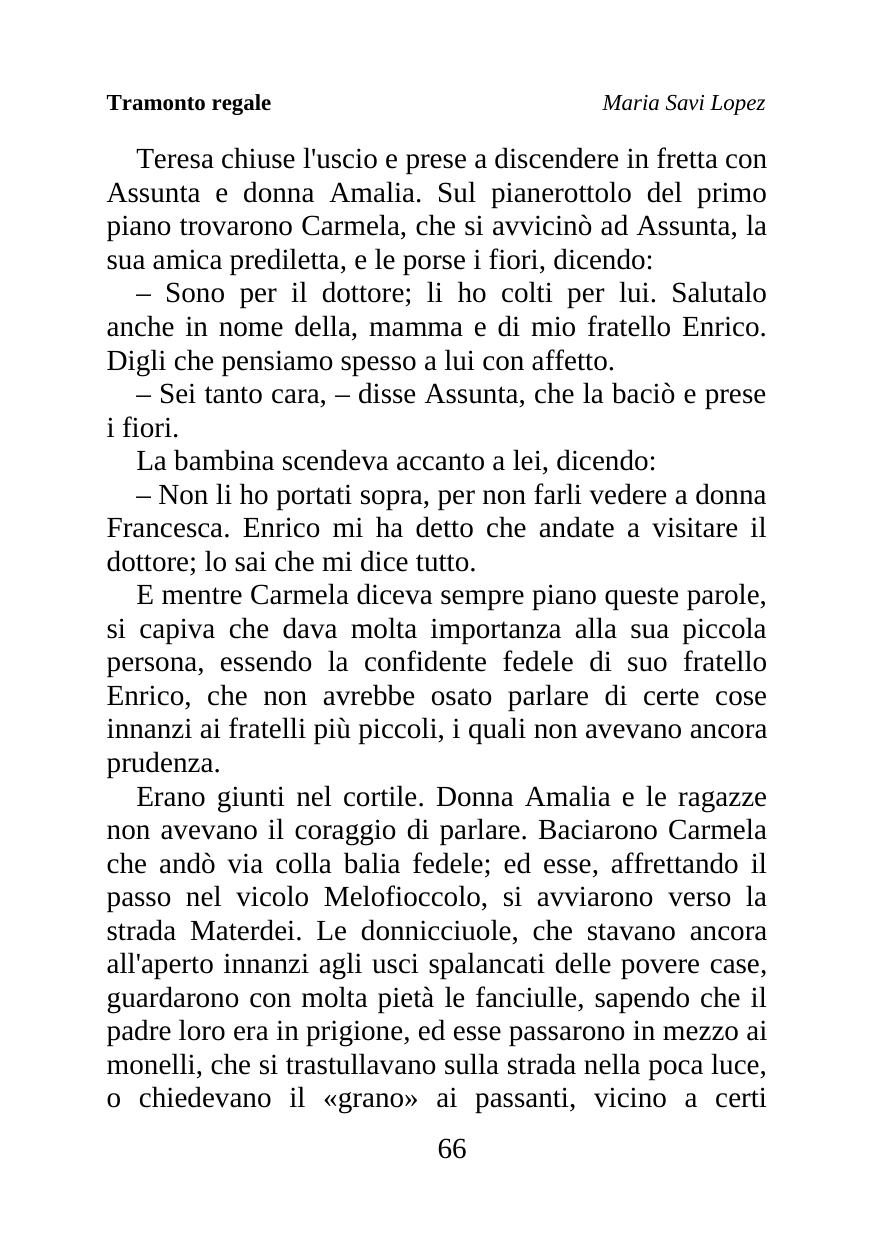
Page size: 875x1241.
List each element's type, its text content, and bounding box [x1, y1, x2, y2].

text – Sono per il dottore; li ho colti per lui. Salutalo anche in nome della, mamma e di mio fratello Enrico. Digli che pensiamo spesso a lui con affetto. [106, 276, 768, 376]
text Erano giunti nel cortile. Donna Amalia e le ragazze non avevano il coraggio di parlare. Baciarono Carmela che andò via colla balia fedele; ed esse, affrettando il passo nel vicolo Melofioccolo, si avviarono verso la strada Materdei. Le donnicciuole, che stavano ancora all'aperto innanzi agli usci spalancati delle povere case, guardarono con molta pietà le fanciulle, sapendo che il padre loro era in prigione, ed esse passarono in mezzo ai monelli, che si trastullavano sulla strada nella poca luce, o chiedevano il «grano» ai passanti, vicino a certi [106, 779, 768, 1114]
text – Sei tanto cara, – disse Assunta, che la baciò e prese i fiori. [106, 376, 768, 443]
text Teresa chiuse l'uscio e prese a discendere in fretta con Assunta e donna Amalia. Sul pianerottolo del primo piano trovarono Carmela, che si avvicinò ad Assunta, la sua amica prediletta, e le porse i fiori, dicendo: [106, 141, 768, 276]
text La bambina scendeva accanto a lei, dicendo: [106, 443, 768, 477]
text – Non li ho portati sopra, per non farli vedere a donna Francesca. Enrico mi ha detto che andate a visitare il dottore; lo sai che mi dice tutto. [106, 477, 768, 577]
text E mentre Carmela diceva sempre piano queste parole, si capiva che dava molta importanza alla sua piccola persona, essendo la confidente fedele di suo fratello Enrico, che non avrebbe osato parlare di certe cose innanzi ai fratelli più piccoli, i quali non avevano ancora prudenza. [106, 577, 768, 779]
